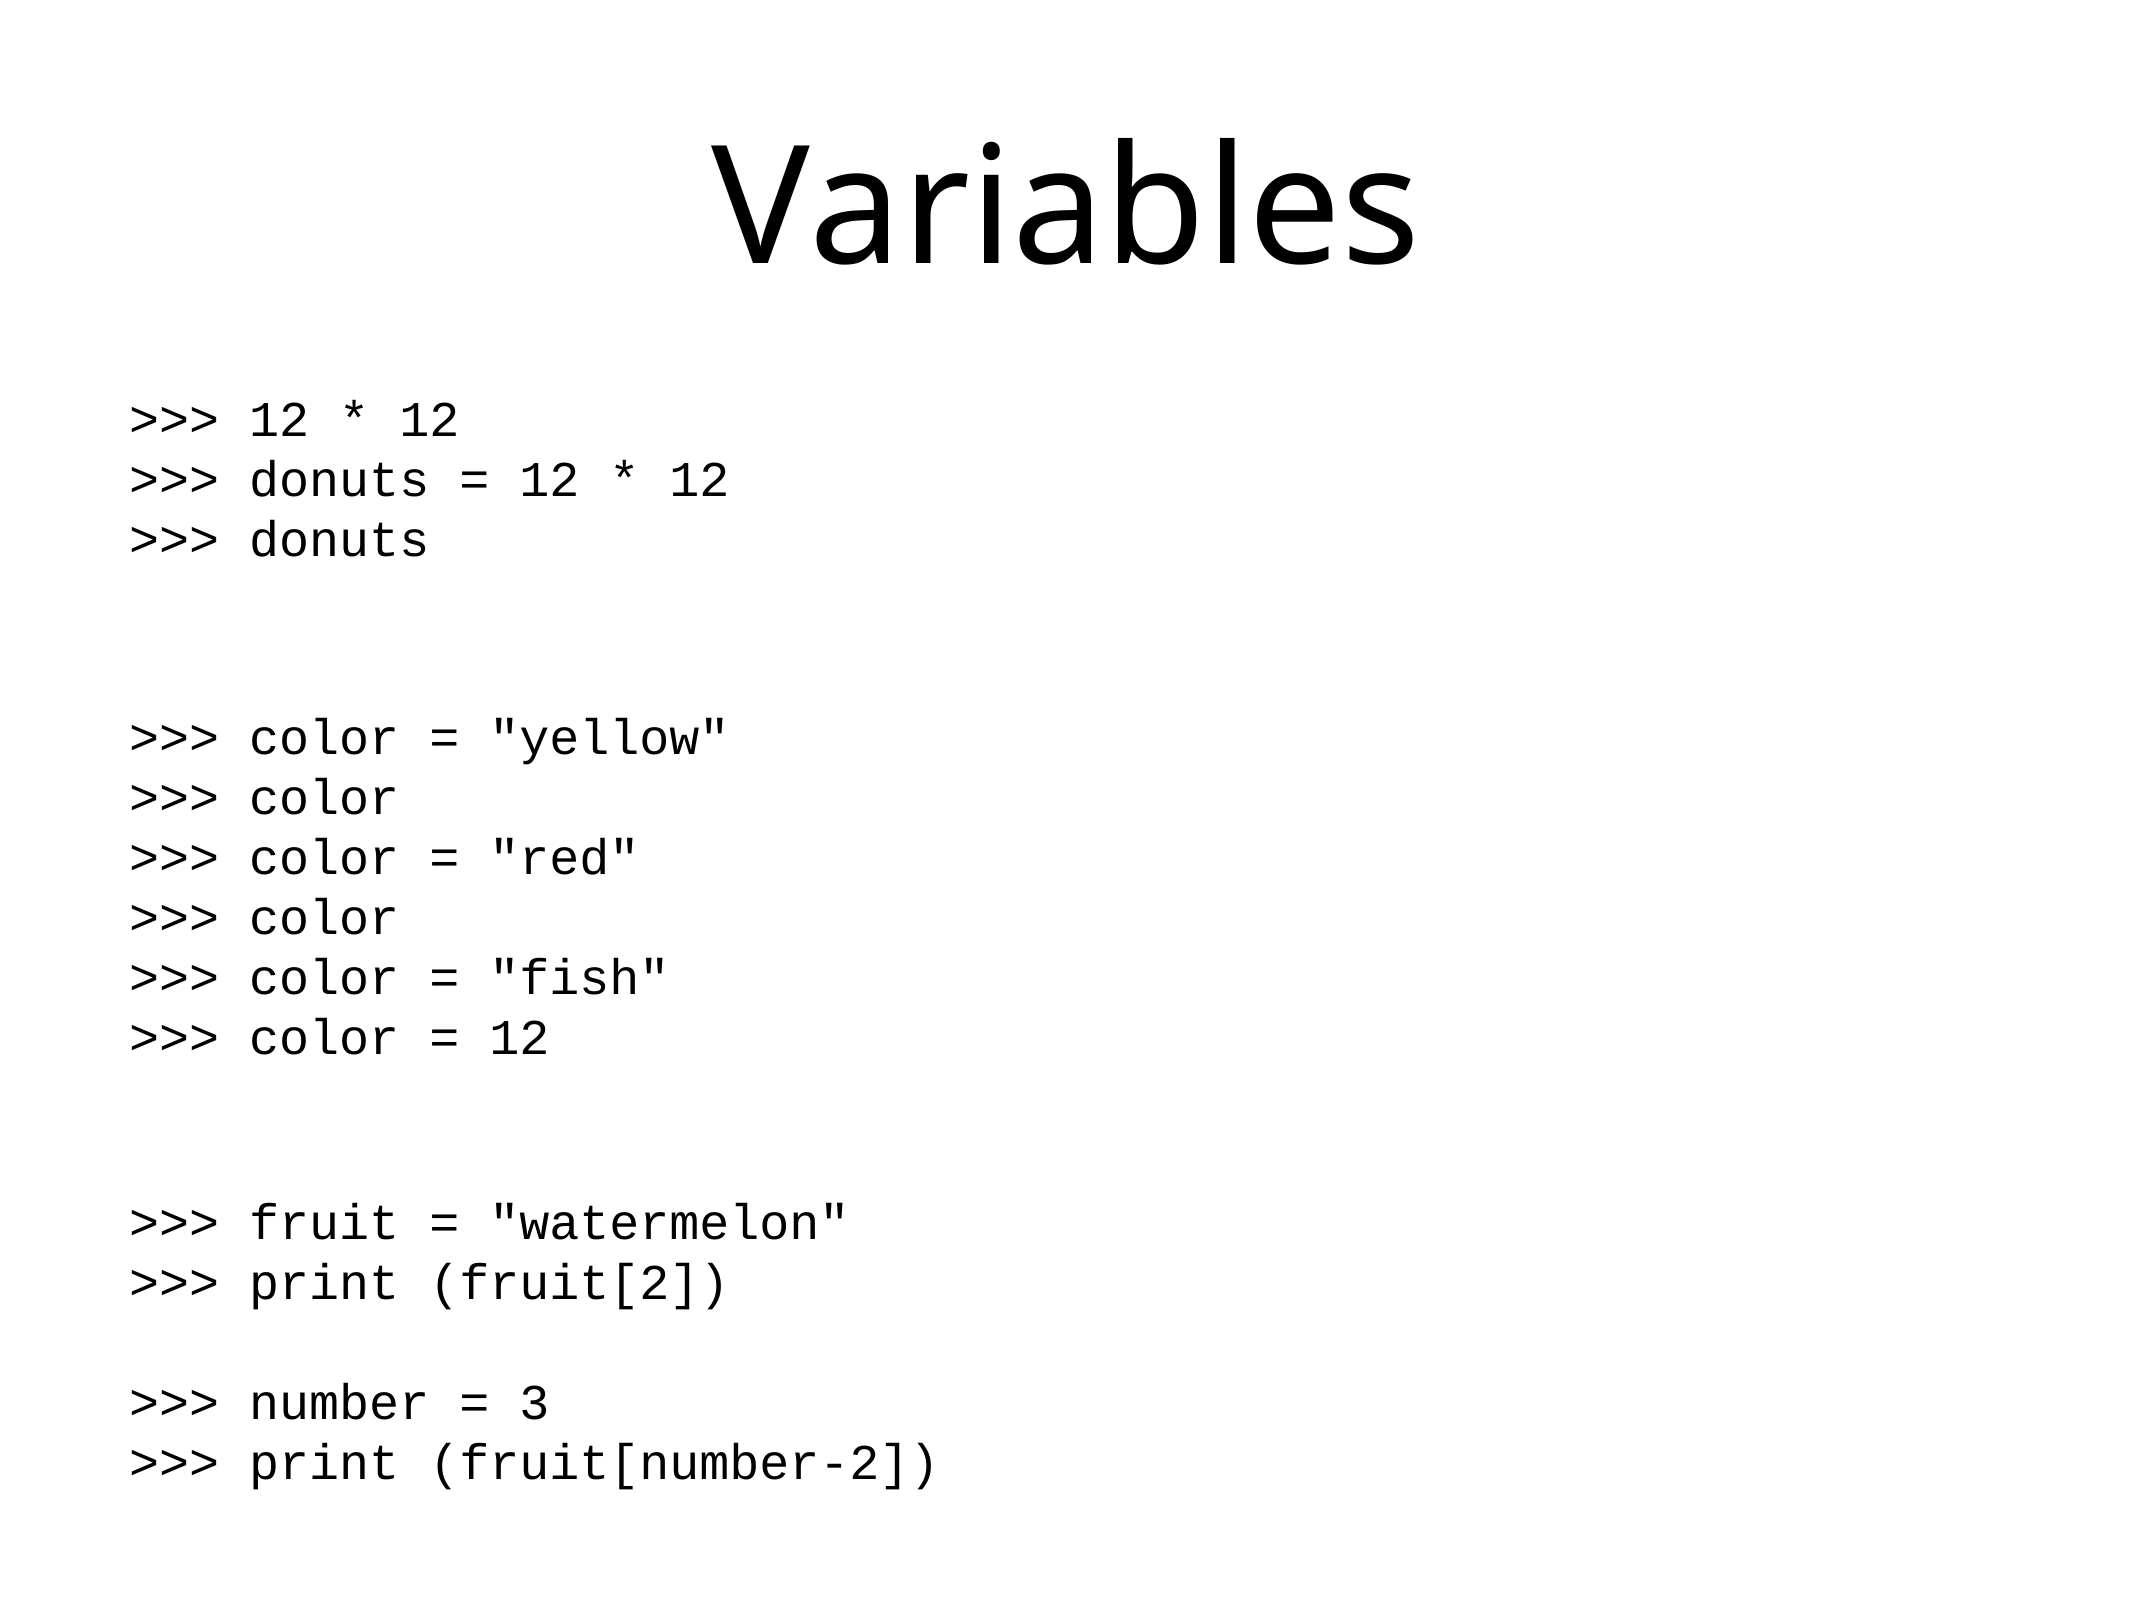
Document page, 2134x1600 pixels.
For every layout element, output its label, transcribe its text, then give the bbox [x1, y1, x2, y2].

text_box Variables [35, 41, 2096, 355]
text_box >>> color = "yellow" >>> color >>> color = "red" >>> color >>> color = "fish" >>> color = 12 [129, 704, 1225, 1065]
text_box >>> fruit = "watermelon" >>> print (fruit[2]) >>> number = 3 >>> print (fruit[number-2]) [129, 1189, 1403, 1490]
text_box >>> 12 * 12 >>> donuts = 12 * 12 >>> donuts [129, 386, 1169, 567]
